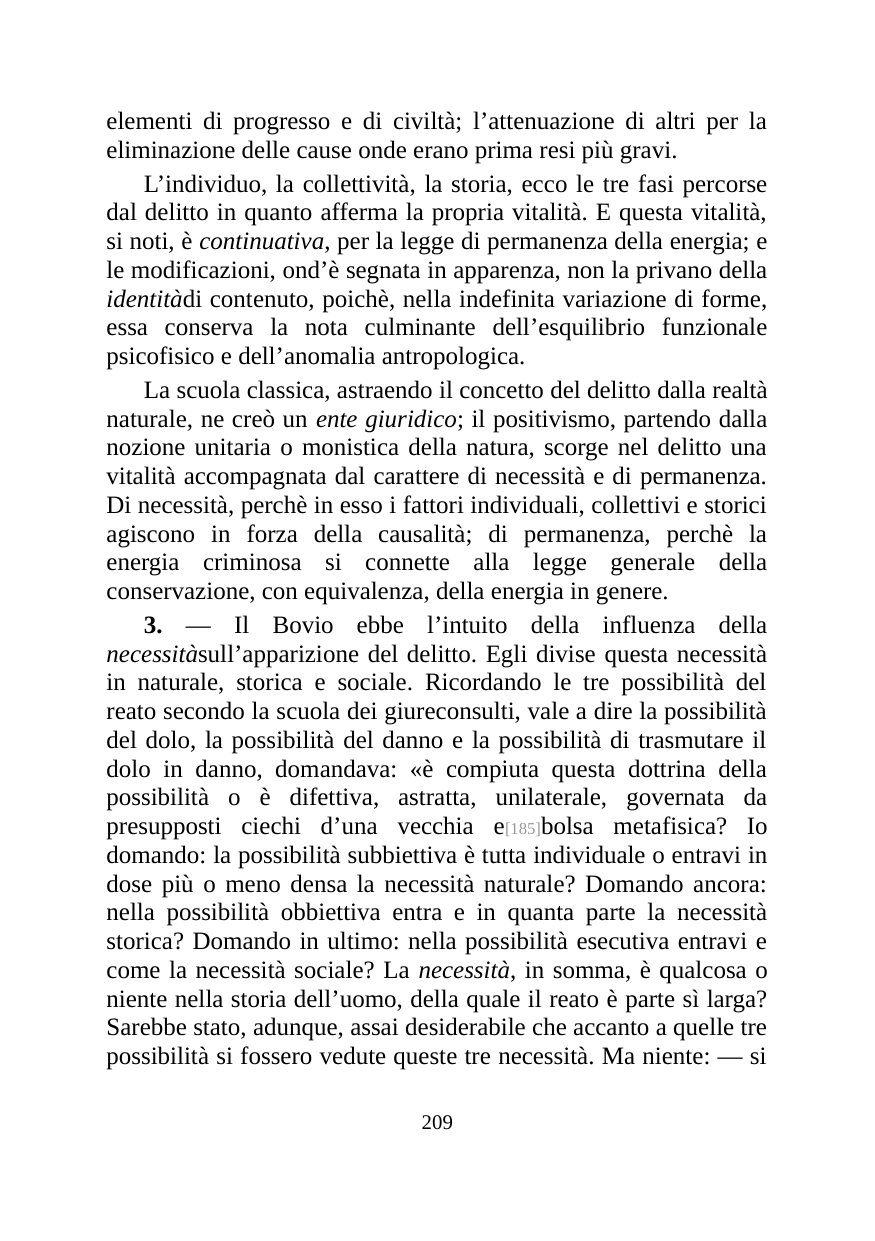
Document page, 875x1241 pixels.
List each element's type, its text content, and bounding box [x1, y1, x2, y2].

text La scuola classica, astraendo il concetto del delitto dalla realtà naturale, ne creò un ente giuridico; il positivismo, partendo dalla nozione unitaria o monistica della natura, scorge nel delitto una vitalità accompagnata dal carattere di necessità e di permanenza. Di necessità, perchè in esso i fattori individuali, collettivi e storici agiscono in forza della causalità; di permanenza, perchè la energia criminosa si connette alla legge generale della conservazione, con equivalenza, della energia in genere. [106, 375, 768, 605]
text L’individuo, la collettività, la storia, ecco le tre fasi percorse dal delitto in quanto afferma la propria vitalità. E questa vitalità, si noti, è continuativa, per la legge di permanenza della energia; e le modificazioni, ond’è segnata in apparenza, non la privano della identitàdi contenuto, poichè, nella indefinita variazione di forme, essa conserva la nota culminante dell’esquilibrio funzionale psicofisico e dell’anomalia antropologica. [106, 169, 768, 370]
text elementi di progresso e di civiltà; l’attenuazione di altri per la eliminazione delle cause onde erano prima resi più gravi. [106, 106, 768, 164]
text 3. ― Il Bovio ebbe l’intuito della influenza della necessitàsull’apparizione del delitto. Egli divise questa necessità in naturale, storica e sociale. Ricordando le tre possibilità del reato secondo la scuola dei giureconsulti, vale a dire la possibilità del dolo, la possibilità del danno e la possibilità di trasmutare il dolo in danno, domandava: «è compiuta questa dottrina della possibilità o è difettiva, astratta, unilaterale, governata da presupposti ciechi d’una vecchia e[185]bolsa metafisica? Io domando: la possibilità subbiettiva è tutta individuale o entravi in dose più o meno densa la necessità naturale? Domando ancora: nella possibilità obbiettiva entra e in quanta parte la necessità storica? Domando in ultimo: nella possibilità esecutiva entravi e come la necessità sociale? La necessità, in somma, è qualcosa o niente nella storia dell’uomo, della quale il reato è parte sì larga? Sarebbe stato, adunque, assai desiderabile che accanto a quelle tre possibilità si fossero vedute queste tre necessità. Ma niente: ― si [106, 610, 768, 1070]
